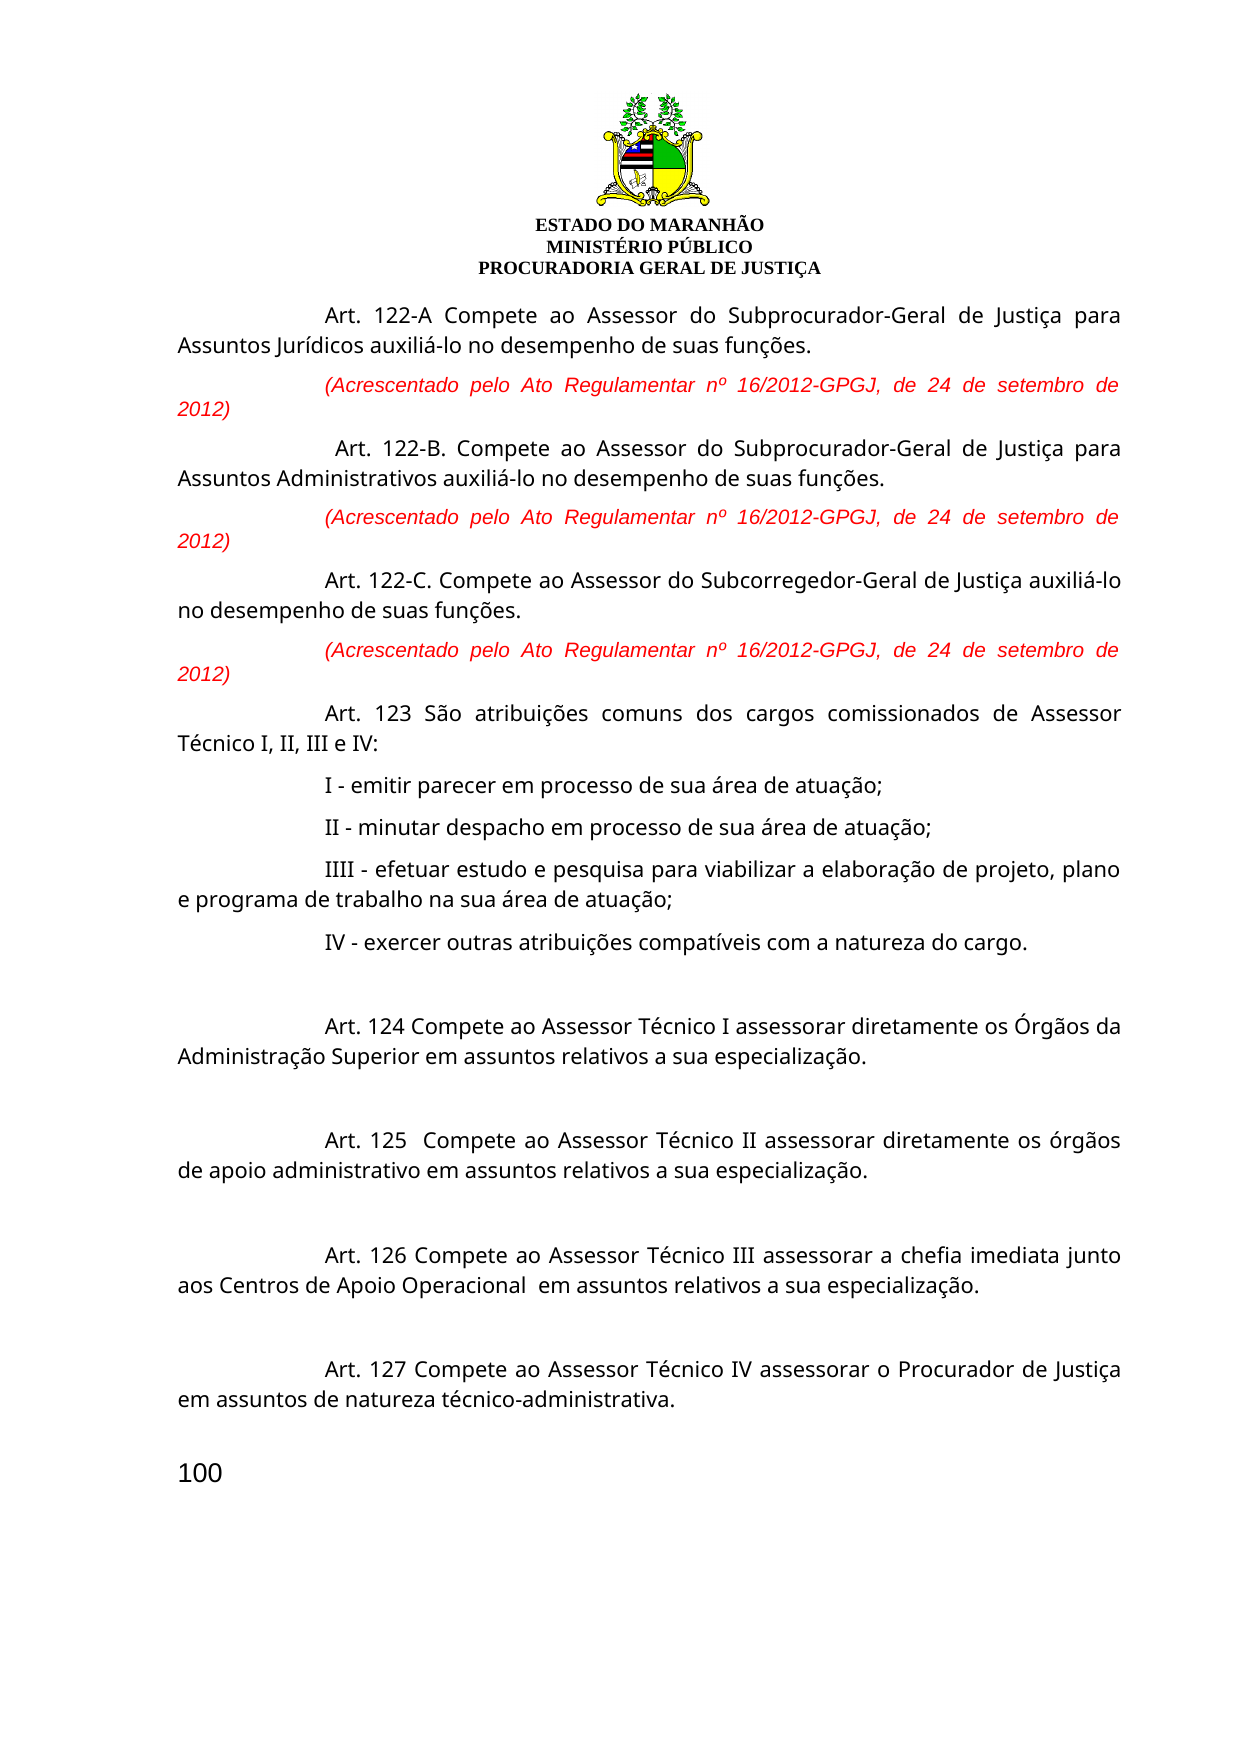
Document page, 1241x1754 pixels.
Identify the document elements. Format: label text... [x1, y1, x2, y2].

text (Acrescentado pelo Ato Regulamentar nº 16/2012-GPGJ, de 24 de setembro de 2012) [177, 637, 1122, 685]
text Art. 123 São atribuições comuns dos cargos comissionados de Assessor Técnico I, II, III e IV: [177, 698, 1122, 757]
text (Acrescentado pelo Ato Regulamentar nº 16/2012-GPGJ, de 24 de setembro de 2012) [177, 372, 1122, 420]
text IV - exercer outras atribuições compatíveis com a natureza do cargo. [177, 927, 1122, 956]
text IIII - efetuar estudo e pesquisa para viabilizar a elaboração de projeto, plano e programa de trabalho na sua área de atuação; [177, 854, 1122, 914]
text II - minutar despacho em processo de sua área de atuação; [177, 812, 1122, 842]
text Art. 126 Compete ao Assessor Técnico III assessorar a chefia imediata junto aos Centros de Apoio Operacional em assuntos relativos a sua especialização. [177, 1240, 1122, 1299]
text Art. 124 Compete ao Assessor Técnico I assessorar diretamente os Órgãos da Administração Superior em assuntos relativos a sua especialização. [177, 1011, 1122, 1071]
text Art. 125 Compete ao Assessor Técnico II assessorar diretamente os órgãos de apoio administrativo em assuntos relativos a sua especialização. [177, 1126, 1122, 1185]
text I - emitir parecer em processo de sua área de atuação; [177, 770, 1122, 800]
text (Acrescentado pelo Ato Regulamentar nº 16/2012-GPGJ, de 24 de setembro de 2012) [177, 505, 1122, 553]
text Art. 127 Compete ao Assessor Técnico IV assessorar o Procurador de Justiça em assuntos de natureza técnico-administrativa. [177, 1354, 1122, 1414]
text Art. 122-B. Compete ao Assessor do Subprocurador-Geral de Justiça para Assuntos Administrativos auxiliá-lo no desempenho de suas funções. [177, 433, 1122, 492]
text Art. 122-C. Compete ao Assessor do Subcorregedor-Geral de Justiça auxiliá-lo no desempenho de suas funções. [177, 565, 1122, 625]
text Art. 122-A Compete ao Assessor do Subprocurador-Geral de Justiça para Assuntos Jurídicos auxiliá-lo no desempenho de suas funções. [177, 300, 1122, 360]
